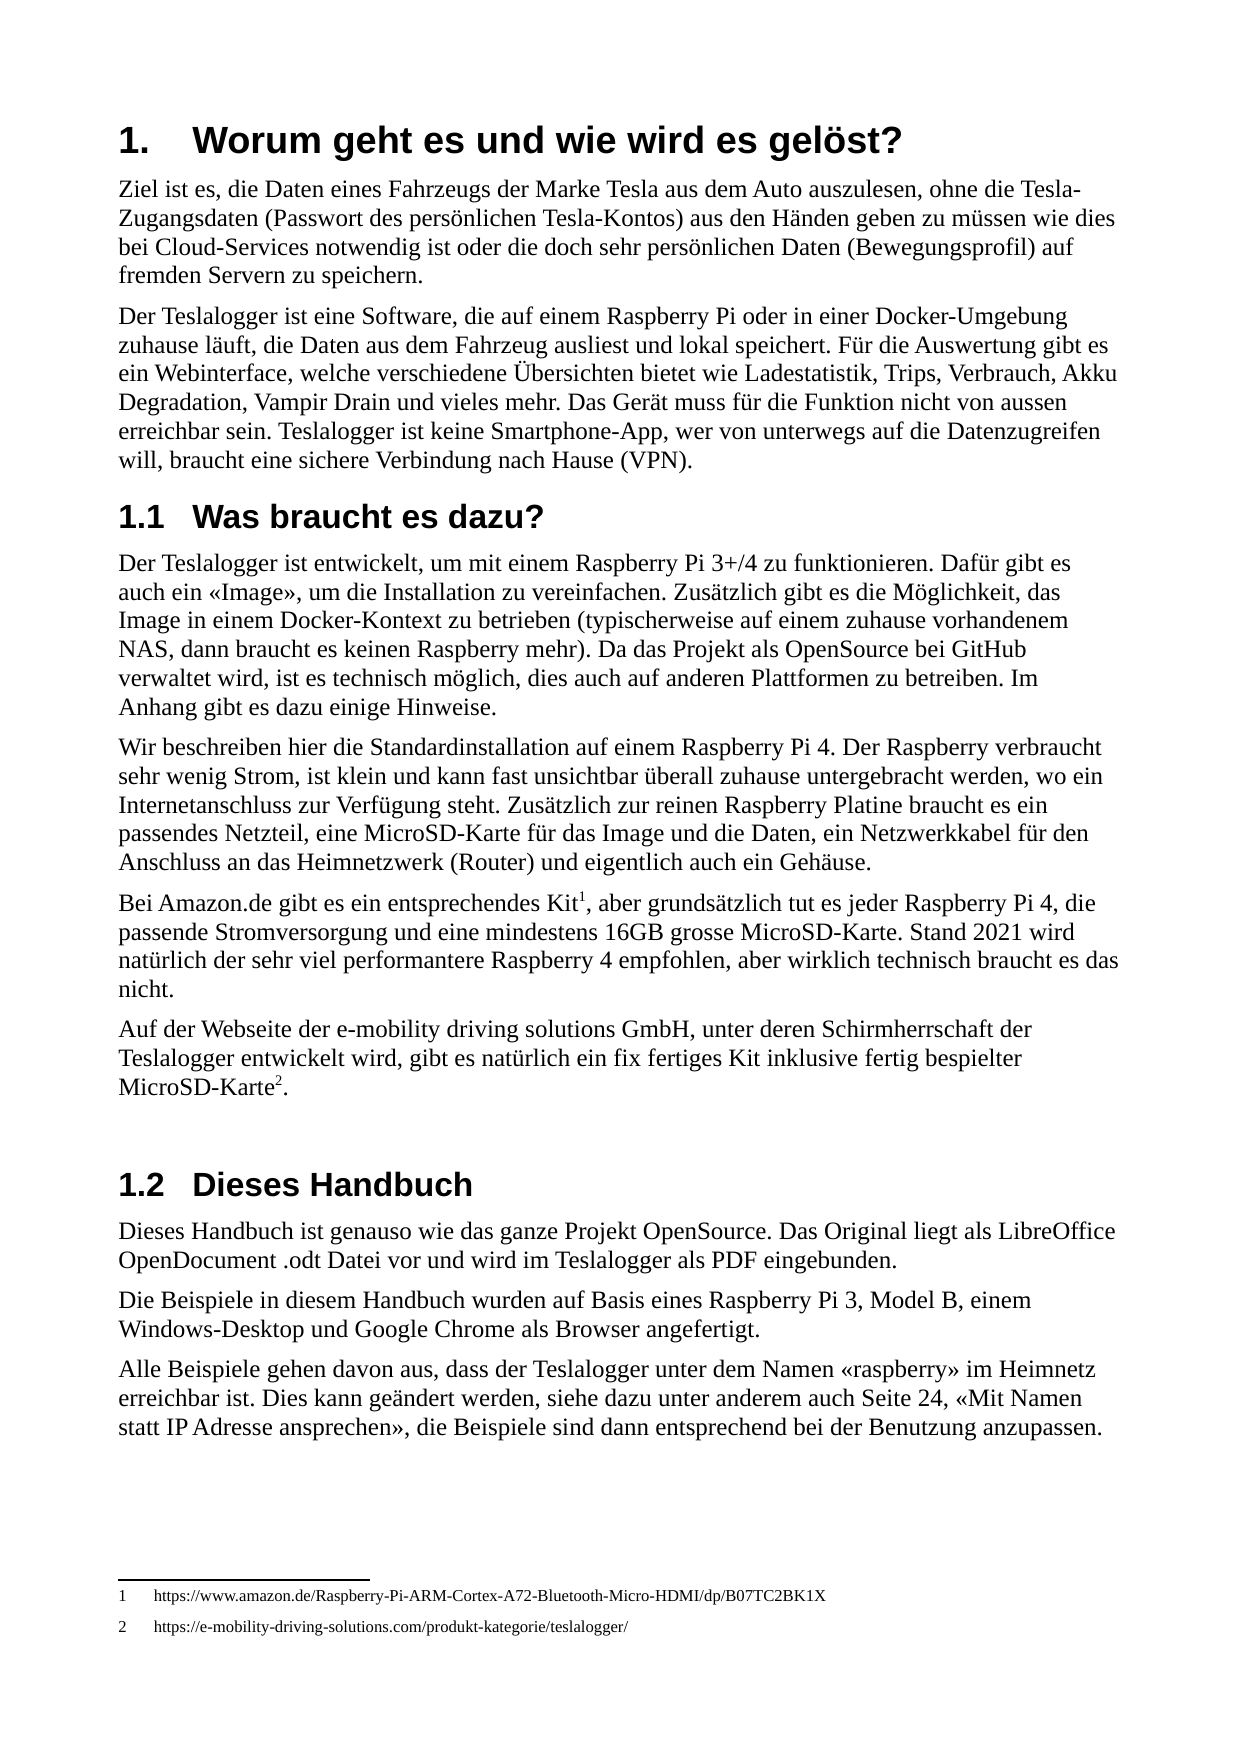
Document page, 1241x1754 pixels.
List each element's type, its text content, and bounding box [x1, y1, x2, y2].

text Alle Beispiele gehen davon aus, dass der Teslalogger unter dem Namen «raspberry» im Heimnetz erreichbar ist. Dies kann geändert werden, siehe dazu unter anderem auch Seite 24, «Mit Namen statt IP Adresse ansprechen», die Beispiele sind dann entsprechend bei der Benutzung anzupassen. [118, 1354, 1122, 1441]
text Die Beispiele in diesem Handbuch wurden auf Basis eines Raspberry Pi 3, Model B, einem Windows-Desktop und Google Chrome als Browser angefertigt. [118, 1285, 1122, 1343]
text Wir beschreiben hier die Standardinstallation auf einem Raspberry Pi 4. Der Raspberry verbraucht sehr wenig Strom, ist klein und kann fast unsichtbar überall zuhause untergebracht werden, wo ein Internetanschluss zur Verfügung steht. Zusätzlich zur reinen Raspberry Platine braucht es ein passendes Netzteil, eine MicroSD-Karte für das Image und die Daten, ein Netzwerkkabel für den Anschluss an das Heimnetzwerk (Router) und eigentlich auch ein Gehäuse. [118, 732, 1122, 876]
subtitle Was braucht es dazu? [118, 497, 1122, 536]
text Der Teslalogger ist eine Software, die auf einem Raspberry Pi oder in einer Docker-Umgebung zuhause läuft, die Daten aus dem Fahrzeug ausliest und lokal speichert. Für die Auswertung gibt es ein Webinterface, welche verschiedene Übersichten bietet wie Ladestatistik, Trips, Verbrauch, Akku Degradation, Vampir Drain und vieles mehr. Das Gerät muss für die Funktion nicht von aussen erreichbar sein. Teslalogger ist keine Smartphone-App, wer von unterwegs auf die Datenzugreifen will, braucht eine sichere Verbindung nach Hause (VPN). [118, 301, 1122, 473]
text Bei Amazon.de gibt es ein entsprechendes Kit, aber grundsätzlich tut es jeder Raspberry Pi 4, die passende Stromversorgung und eine mindestens 16GB grosse MicroSD-Karte. Stand 2021 wird natürlich der sehr viel performantere Raspberry 4 empfohlen, aber wirklich technisch braucht es das nicht. [118, 888, 1122, 1003]
subtitle Worum geht es und wie wird es gelöst? [118, 118, 1122, 162]
text https://www.amazon.de/Raspberry-Pi-ARM-Cortex-A72-Bluetooth-Micro-HDMI/dp/B07TC2BK1X [118, 1586, 1122, 1605]
text https://e-mobility-driving-solutions.com/produkt-kategorie/teslalogger/ [118, 1617, 1122, 1636]
text Dieses Handbuch ist genauso wie das ganze Projekt OpenSource. Das Original liegt als LibreOffice OpenDocument .odt Datei vor und wird im Teslalogger als PDF eingebunden. [118, 1216, 1122, 1273]
text Der Teslalogger ist entwickelt, um mit einem Raspberry Pi 3+/4 zu funktionieren. Dafür gibt es auch ein «Image», um die Installation zu vereinfachen. Zusätzlich gibt es die Möglichkeit, das Image in einem Docker-Kontext zu betrieben (typischerweise auf einem zuhause vorhandenem NAS, dann braucht es keinen Raspberry mehr). Da das Projekt als OpenSource bei GitHub verwaltet wird, ist es technisch möglich, dies auch auf anderen Plattformen zu betreiben. Im Anhang gibt es dazu einige Hinweise. [118, 548, 1122, 721]
text Ziel ist es, die Daten eines Fahrzeugs der Marke Tesla aus dem Auto auszulesen, ohne die Tesla-Zugangsdaten (Passwort des persönlichen Tesla-Kontos) aus den Händen geben zu müssen wie dies bei Cloud-Services notwendig ist oder die doch sehr persönlichen Daten (Bewegungsprofil) auf fremden Servern zu speichern. [118, 174, 1122, 289]
text Auf der Webseite der e-mobility driving solutions GmbH, unter deren Schirmherrschaft der Teslalogger entwickelt wird, gibt es natürlich ein fix fertiges Kit inklusive fertig bespielter MicroSD-Karte. [118, 1014, 1122, 1101]
subtitle Dieses Handbuch [118, 1165, 1122, 1203]
